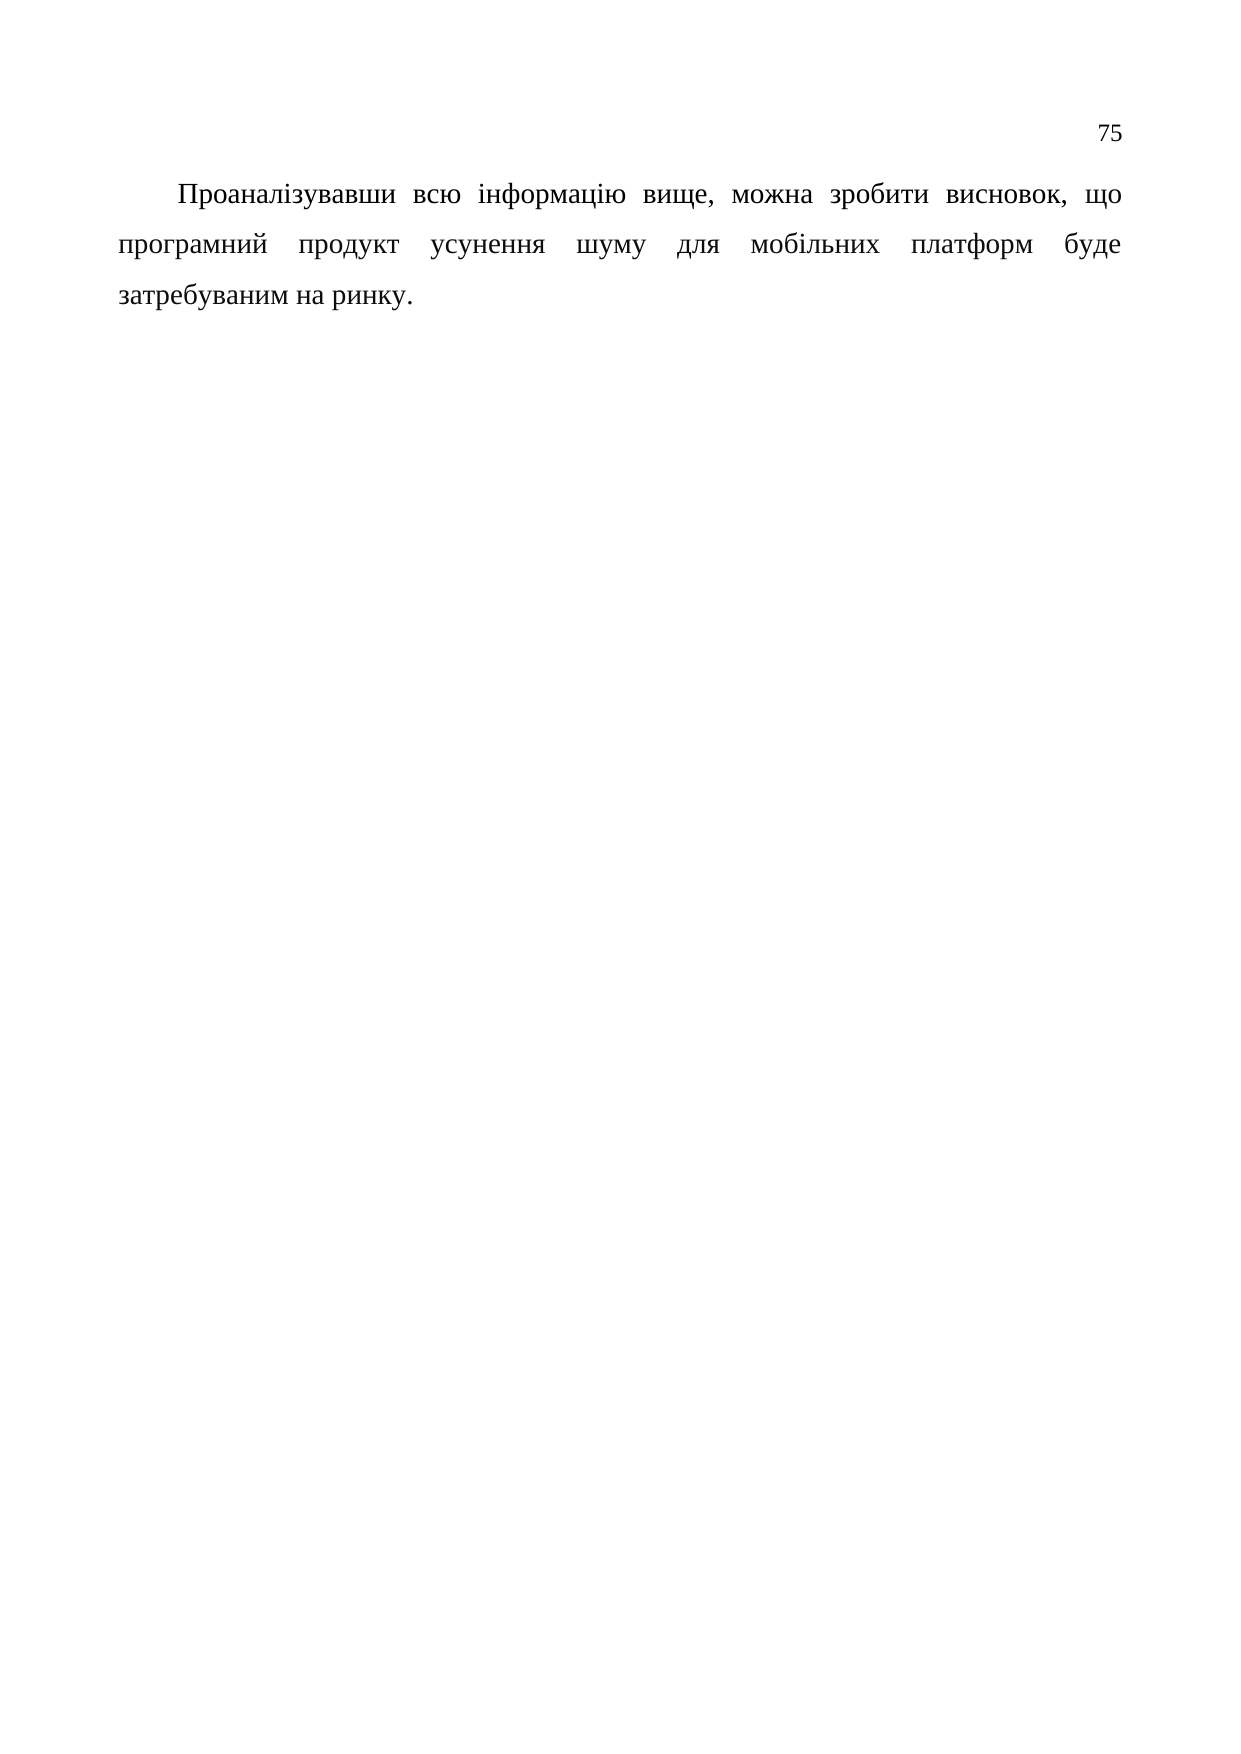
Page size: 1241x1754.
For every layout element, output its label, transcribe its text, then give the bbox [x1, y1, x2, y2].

text Проаналізувавши всю інформацію вище, можна зробити висновок, що програмний продукт усунення шуму для мобільних платформ буде затребуваним на ринку. [118, 176, 1122, 311]
